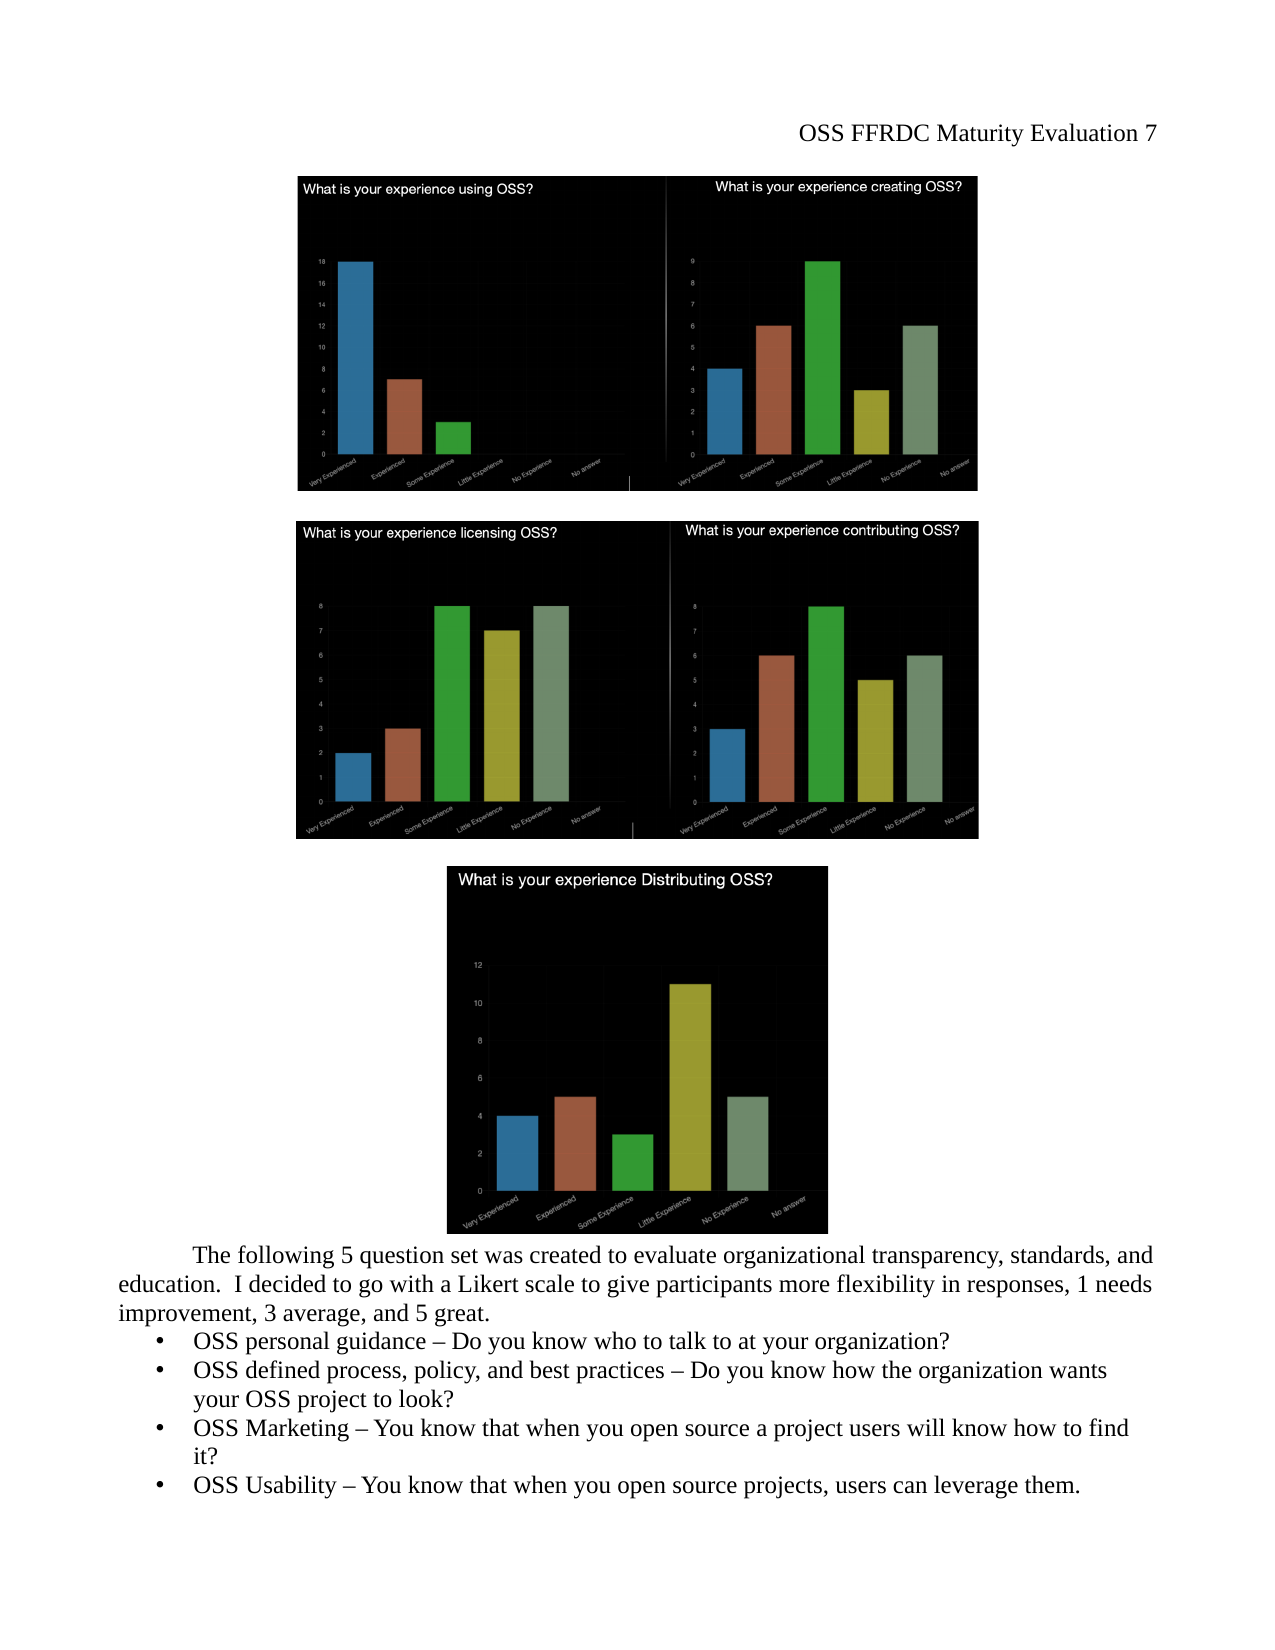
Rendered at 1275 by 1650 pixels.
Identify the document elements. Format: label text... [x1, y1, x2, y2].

list OSS personal guidance – Do you know who to talk to at your organization? [156, 1326, 1157, 1355]
text The following 5 question set was created to evaluate organizational transparency, standards, and education. I decided to go with a Likert scale to give participants more flexibility in responses, 1 needs improvement, 3 average, and 5 great. [118, 1240, 1157, 1326]
picture [297, 176, 978, 491]
picture [446, 866, 829, 1234]
list OSS Marketing – You know that when you open source a project users will know how to find it? [156, 1413, 1157, 1470]
list OSS defined process, policy, and best practices – Do you know how the organization wants your OSS project to look? [156, 1355, 1157, 1413]
list OSS Usability – You know that when you open source projects, users can leverage them. [156, 1470, 1157, 1499]
picture [296, 521, 979, 839]
